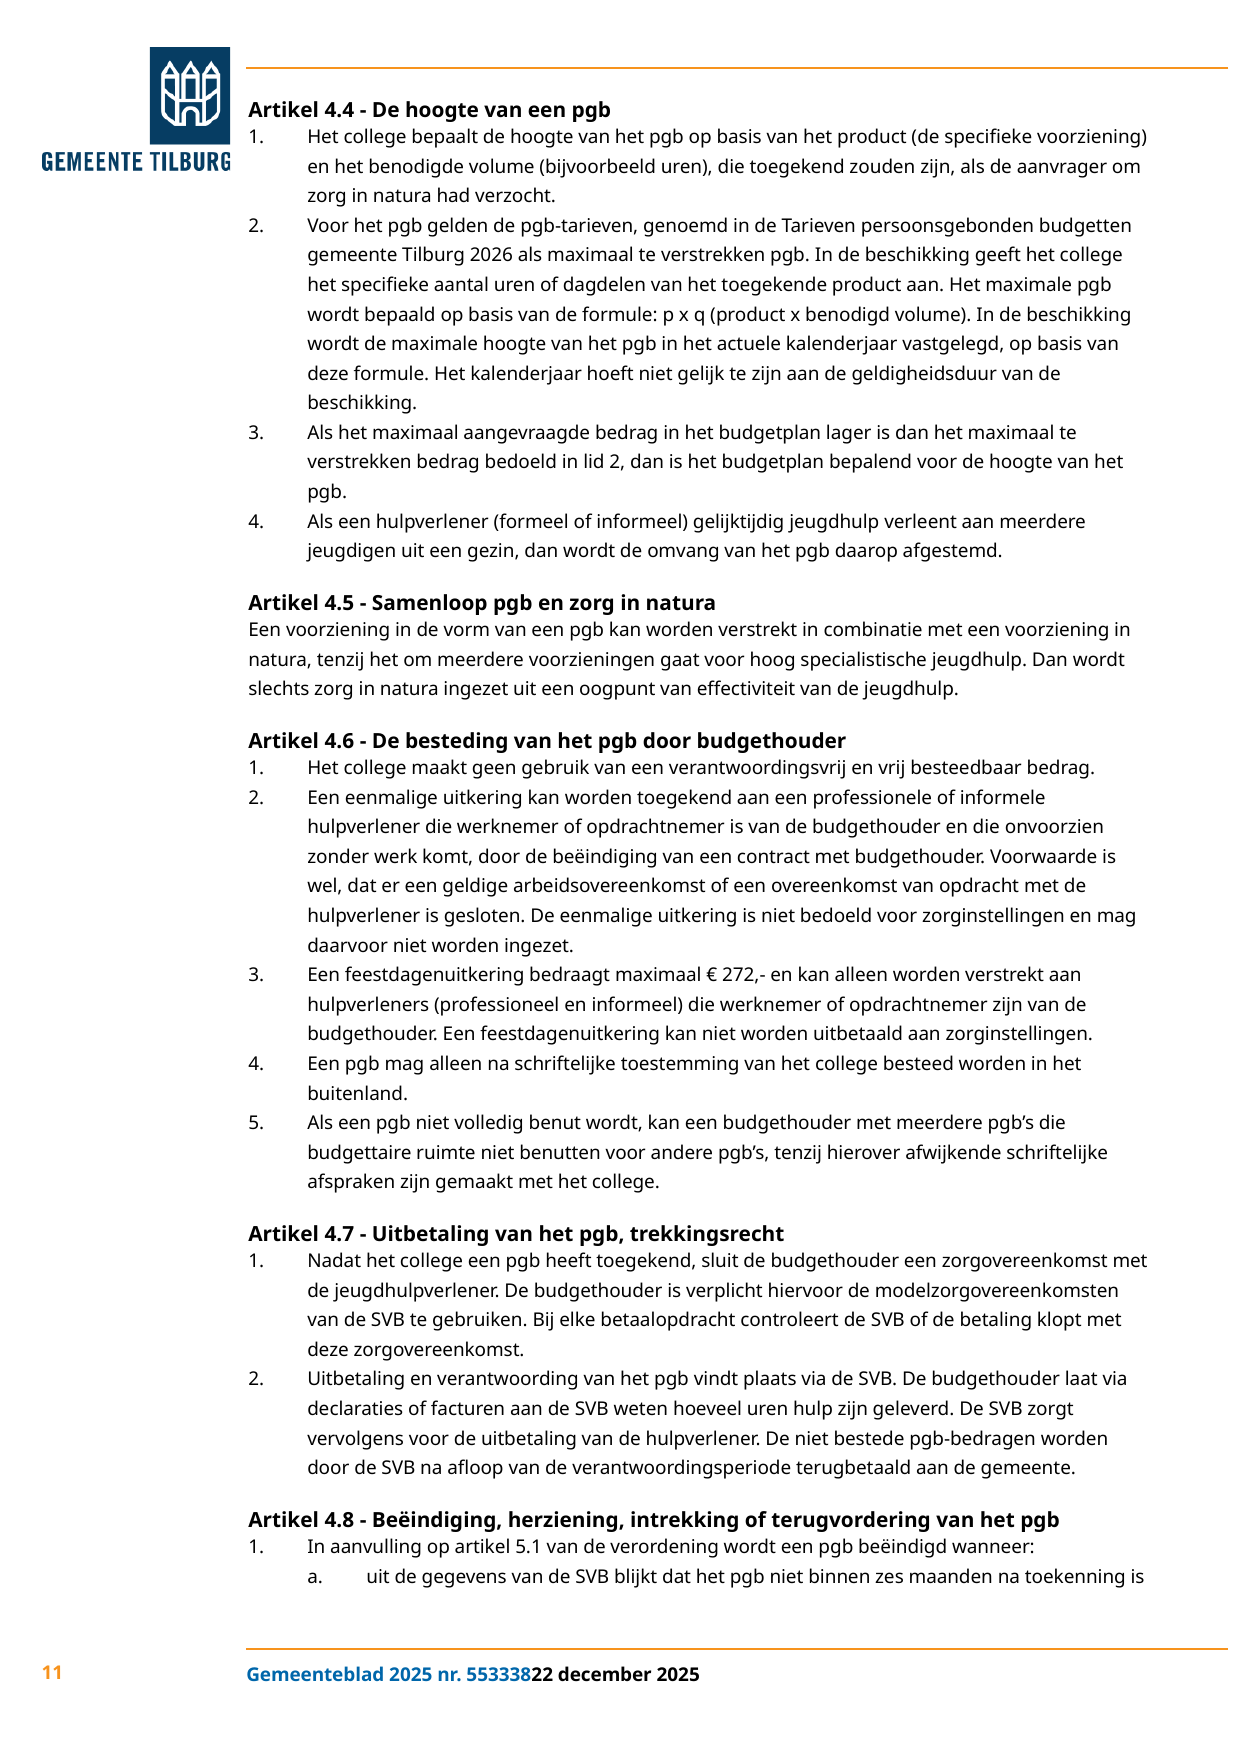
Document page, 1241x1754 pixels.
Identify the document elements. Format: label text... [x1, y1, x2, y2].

list Een pgb mag alleen na schriftelijke toestemming van het college besteed worden in het buitenland. [248, 1050, 1152, 1105]
text Artikel 4.4 - De hoogte van een pgb [248, 95, 1152, 123]
list Voor het pgb gelden de pgb-tarieven, genoemd in de Tarieven persoonsgebonden budgetten gemeente Tilburg 2026 als maximaal te verstrekken pgb. In de beschikking geeft het college het specifieke aantal uren of dagdelen van het toegekende product aan. Het maximale pgb wordt bepaald op basis van de formule: p x q (product x benodigd volume). In de beschikking wordt de maximale hoogte van het pgb in het actuele kalenderjaar vastgelegd, op basis van deze formule. Het kalenderjaar hoeft niet gelijk te zijn aan de geldigheidsduur van de beschikking. [248, 212, 1152, 415]
list Het college maakt geen gebruik van een verantwoordingsvrij en vrij besteedbaar bedrag. [248, 754, 1152, 780]
list Het college bepaalt de hoogte van het pgb op basis van het product (de specifieke voorziening) en het benodigde volume (bijvoorbeeld uren), die toegekend zouden zijn, als de aanvrager om zorg in natura had verzocht. [248, 123, 1152, 208]
text Artikel 4.7 - Uitbetaling van het pgb, trekkingsrecht [248, 1219, 1152, 1247]
picture [41, 47, 231, 172]
list Als het maximaal aangevraagde bedrag in het budgetplan lager is dan het maximaal te verstrekken bedrag bedoeld in lid 2, dan is het budgetplan bepalend voor de hoogte van het pgb. [248, 419, 1152, 504]
list Als een hulpverlener (formeel of informeel) gelijktijdig jeugdhulp verleent aan meerdere jeugdigen uit een gezin, dan wordt de omvang van het pgb daarop afgestemd. [248, 508, 1152, 563]
list uit de gegevens van de SVB blijkt dat het pgb niet binnen zes maanden na toekenning is [307, 1563, 1152, 1588]
list Een eenmalige uitkering kan worden toegekend aan een professionele of informele hulpverlener die werknemer of opdrachtnemer is van de budgethouder en die onvoorzien zonder werk komt, door de beëindiging van een contract met budgethouder. Voorwaarde is wel, dat er een geldige arbeidsovereenkomst of een overeenkomst van opdracht met de hulpverlener is gesloten. De eenmalige uitkering is niet bedoeld voor zorginstellingen en mag daarvoor niet worden ingezet. [248, 784, 1152, 957]
list In aanvulling op artikel 5.1 van de verordening wordt een pgb beëindigd wanneer: [248, 1533, 1152, 1559]
text Een voorziening in de vorm van een pgb kan worden verstrekt in combinatie met een voorziening in natura, tenzij het om meerdere voorzieningen gaat voor hoog specialistische jeugdhulp. Dan wordt slechts zorg in natura ingezet uit een oogpunt van effectiviteit van de jeugdhulp. [248, 616, 1152, 701]
list Als een pgb niet volledig benut wordt, kan een budgethouder met meerdere pgb’s die budgettaire ruimte niet benutten voor andere pgb’s, tenzij hierover afwijkende schriftelijke afspraken zijn gemaakt met het college. [248, 1109, 1152, 1194]
list Een feestdagenuitkering bedraagt maximaal € 272,- en kan alleen worden verstrekt aan hulpverleners (professioneel en informeel) die werknemer of opdrachtnemer zijn van de budgethouder. Een feestdagenuitkering kan niet worden uitbetaald aan zorginstellingen. [248, 961, 1152, 1046]
text Artikel 4.8 - Beëindiging, herziening, intrekking of terugvordering van het pgb [248, 1505, 1152, 1533]
list Nadat het college een pgb heeft toegekend, sluit de budgethouder een zorgovereenkomst met de jeugdhulpverlener. De budgethouder is verplicht hiervoor de modelzorgovereenkomsten van de SVB te gebruiken. Bij elke betaalopdracht controleert de SVB of de betaling klopt met deze zorgovereenkomst. [248, 1247, 1152, 1362]
text Artikel 4.6 - De besteding van het pgb door budgethouder [248, 726, 1152, 754]
text Artikel 4.5 - Samenloop pgb en zorg in natura [248, 588, 1152, 616]
list Uitbetaling en verantwoording van het pgb vindt plaats via de SVB. De budgethouder laat via declaraties of facturen aan de SVB weten hoeveel uren hulp zijn geleverd. De SVB zorgt vervolgens voor de uitbetaling van de hulpverlener. De niet bestede pgb-bedragen worden door de SVB na afloop van de verantwoordingsperiode terugbetaald aan de gemeente. [248, 1366, 1152, 1480]
